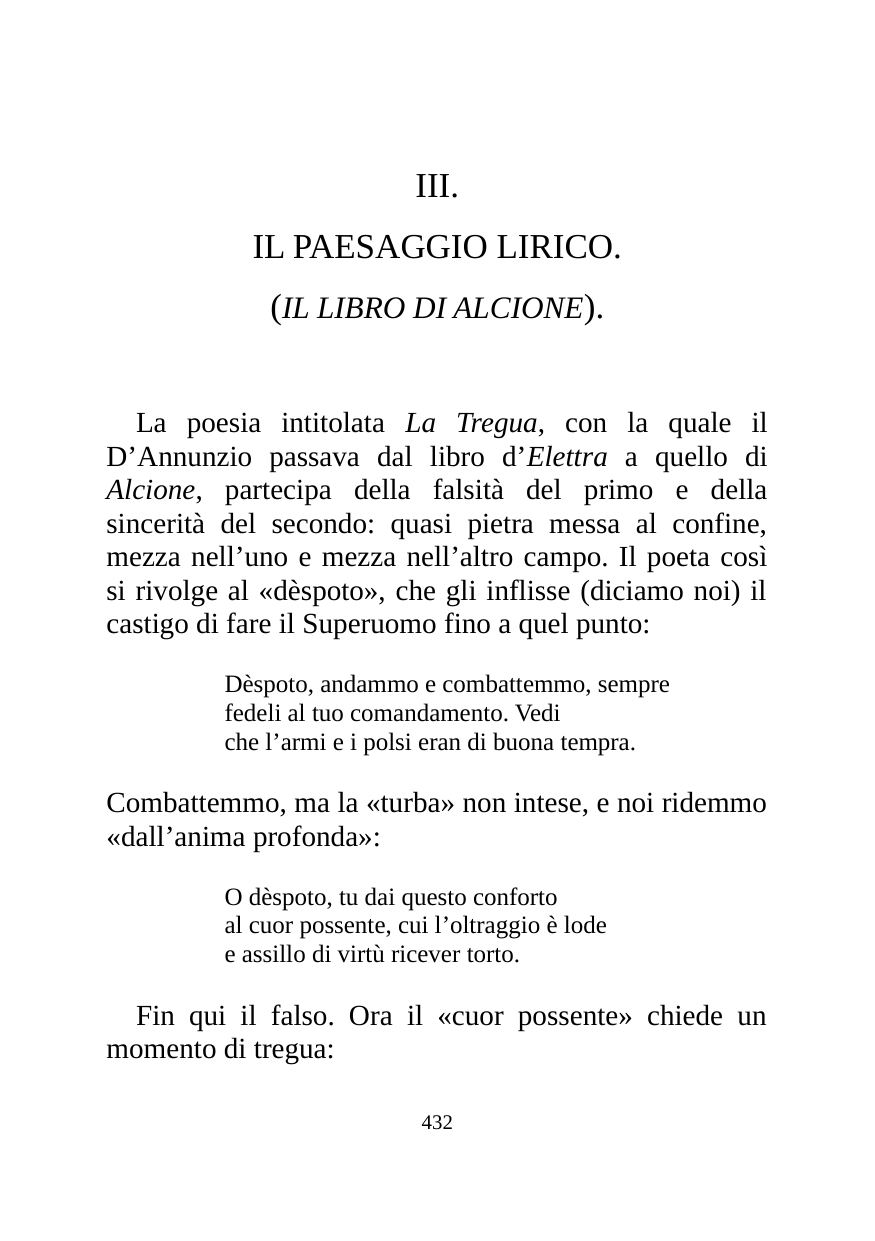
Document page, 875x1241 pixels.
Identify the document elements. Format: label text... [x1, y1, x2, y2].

text La poesia intitolata La Tregua, con la quale il D’Annunzio passava dal libro d’Elettra a quello di Alcione, partecipa della falsità del primo e della sincerità del secondo: quasi pietra messa al confine, mezza nell’uno e mezza nell’altro campo. Il poeta così si rivolge al «dèspoto», che gli inflisse (diciamo noi) il castigo di fare il Superuomo fino a quel punto: [106, 405, 768, 640]
text Fin qui il falso. Ora il «cuor possente» chiede un momento di tregua: [106, 998, 768, 1065]
subtitle III. IL PAESAGGIO LIRICO. (IL LIBRO DI ALCIONE). [106, 165, 768, 326]
text Dèspoto, andammo e combattemmo, sempre fedeli al tuo comandamento. Vedi che l’armi e i polsi eran di buona tempra. [224, 669, 768, 756]
text O dèspoto, tu dai questo conforto al cuor possente, cui l’oltraggio è lode e assillo di virtù ricever torto. [224, 882, 768, 968]
text Combattemmo, ma la «turba» non intese, e noi ridemmo «dall’anima profonda»: [106, 785, 768, 852]
